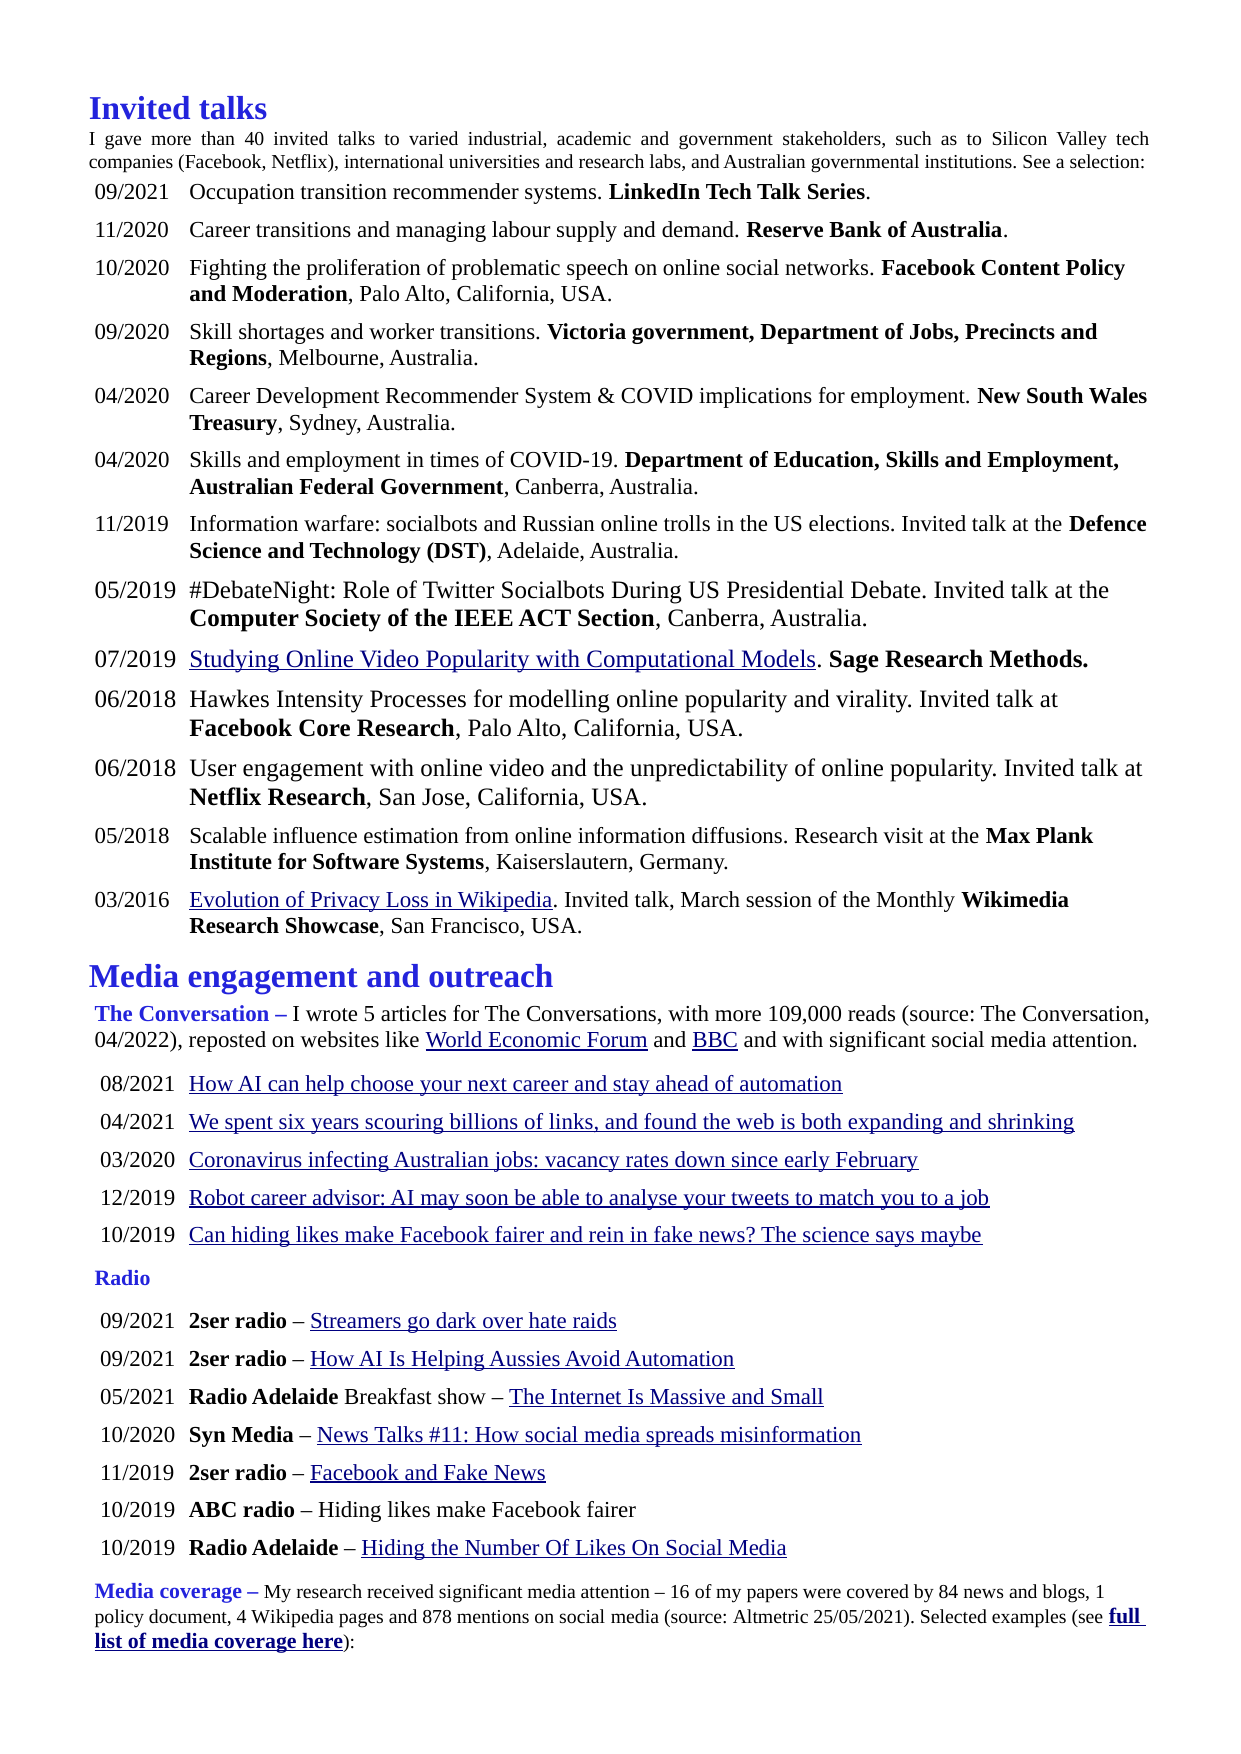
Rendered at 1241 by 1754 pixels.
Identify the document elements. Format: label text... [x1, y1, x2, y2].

table_cell Coronavirus infecting Australian jobs: vacancy rates down since early February [183, 1140, 1158, 1178]
table_cell Career Development Recommender System & COVID implications for employment. New South Wales Treasury, Sydney, Australia. [183, 376, 1164, 441]
table_header Occupation transition recommender systems. LinkedIn Tech Talk Series. [183, 173, 1164, 210]
table_cell Radio Adelaide – Hiding the Number Of Likes On Social Media [183, 1529, 1158, 1566]
table_cell Fighting the proliferation of problematic speech on online social networks. Facebook Content Policy and Moderation, Palo Alto, California, USA. [183, 248, 1164, 312]
table_cell Career transitions and managing labour supply and demand. Reserve Bank of Australia. [183, 210, 1164, 248]
table_cell 09/2021 [94, 1340, 183, 1377]
table_cell 2ser radio – How AI Is Helping Aussies Avoid Automation [183, 1340, 1158, 1377]
table_cell Skill shortages and worker transitions. Victoria government, Department of Jobs, Precincts and Regions, Melbourne, Australia. [183, 312, 1164, 376]
table_header 09/2021 [94, 1302, 183, 1339]
table_cell 04/2020 [89, 441, 183, 505]
table_cell 10/2019 [94, 1491, 183, 1528]
table_cell User engagement with online video and the unpredictability of online popularity. Invited talk at Netflix Research, San Jose, California, USA. [183, 747, 1164, 816]
table_cell We spent six years scouring billions of links, and found the web is both expanding and shrinking [183, 1102, 1158, 1140]
table_cell 05/2019 [89, 569, 183, 638]
table_cell Radio [89, 1259, 1164, 1296]
table_cell Robot career advisor: AI may soon be able to analyse your tweets to match you to a job [183, 1178, 1158, 1216]
table_cell Radio Adelaide Breakfast show – The Internet Is Massive and Small [183, 1377, 1158, 1415]
table_cell 05/2021 [94, 1377, 183, 1415]
table_cell 12/2019 [94, 1178, 183, 1216]
table_cell #DebateNight: Role of Twitter Socialbots During US Presidential Debate. Invited talk at the Computer Society of the IEEE ACT Section, Canberra, Australia. [183, 569, 1164, 638]
table_cell Media coverage – My research received significant media attention – 16 of my papers were covered by 84 news and blogs, 1 policy document, 4 Wikipedia pages and 878 mentions on social media (source: Altmetric 25/05/2021). Selected examples (see full list of media coverage here): [89, 1572, 1164, 1659]
subtitle Invited talks [88, 88, 1152, 127]
table_header How AI can help choose your next career and stay ahead of automation [183, 1064, 1158, 1102]
table_header The Conversation – I wrote 5 articles for The Conversations, with more 109,000 reads (source: The Conversation, 04/2022), reposted on websites like World Economic Forum and BBC and with significant social media attention. [89, 995, 1164, 1059]
table_cell [89, 1059, 1164, 1259]
table_cell 03/2016 [89, 880, 183, 944]
text I gave more than 40 invited talks to varied industrial, academic and government stakeholders, such as to Silicon Valley tech companies (Facebook, Netflix), international universities and research labs, and Australian governmental institutions. See a selection: [88, 127, 1152, 172]
table_cell Evolution of Privacy Loss in Wikipedia. Invited talk, March session of the Monthly Wikimedia Research Showcase, San Francisco, USA. [183, 880, 1164, 944]
table_header 2ser radio – Streamers go dark over hate raids [183, 1302, 1158, 1339]
table_cell 10/2020 [94, 1415, 183, 1453]
table_cell 03/2020 [94, 1140, 183, 1178]
table_cell 07/2019 [89, 638, 183, 678]
table_cell 11/2019 [94, 1453, 183, 1491]
table_cell 05/2018 [89, 816, 183, 880]
table_cell 06/2018 [89, 747, 183, 816]
table_header 08/2021 [94, 1064, 183, 1102]
table_cell 11/2019 [89, 505, 183, 569]
table_header 09/2021 [89, 173, 183, 210]
table_cell 09/2020 [89, 312, 183, 376]
table_cell Studying Online Video Popularity with Computational Models. Sage Research Methods. [183, 638, 1164, 678]
table_cell 2ser radio – Facebook and Fake News [183, 1453, 1158, 1491]
table_cell 04/2021 [94, 1102, 183, 1140]
table_cell Syn Media – News Talks #11: How social media spreads misinformation [183, 1415, 1158, 1453]
table_cell [89, 1296, 1164, 1572]
table_cell 10/2019 [94, 1529, 183, 1566]
table_cell Skills and employment in times of COVID-19. Department of Education, Skills and Employment, Australian Federal Government, Canberra, Australia. [183, 441, 1164, 505]
table_cell Scalable influence estimation from online information diffusions. Research visit at the Max Plank Institute for Software Systems, Kaiserslautern, Germany. [183, 816, 1164, 880]
table_cell 04/2020 [89, 376, 183, 441]
subtitle Media engagement and outreach [88, 956, 1152, 994]
table_cell 10/2019 [94, 1216, 183, 1253]
table_cell Can hiding likes make Facebook fairer and rein in fake news? The science says maybe [183, 1216, 1158, 1253]
table_cell 11/2020 [89, 210, 183, 248]
table_cell 06/2018 [89, 678, 183, 747]
table_cell 10/2020 [89, 248, 183, 312]
table_cell Information warfare: socialbots and Russian online trolls in the US elections. Invited talk at the Defence Science and Technology (DST), Adelaide, Australia. [183, 505, 1164, 569]
table_cell ABC radio – Hiding likes make Facebook fairer [183, 1491, 1158, 1528]
table_cell Hawkes Intensity Processes for modelling online popularity and virality. Invited talk at Facebook Core Research, Palo Alto, California, USA. [183, 678, 1164, 747]
